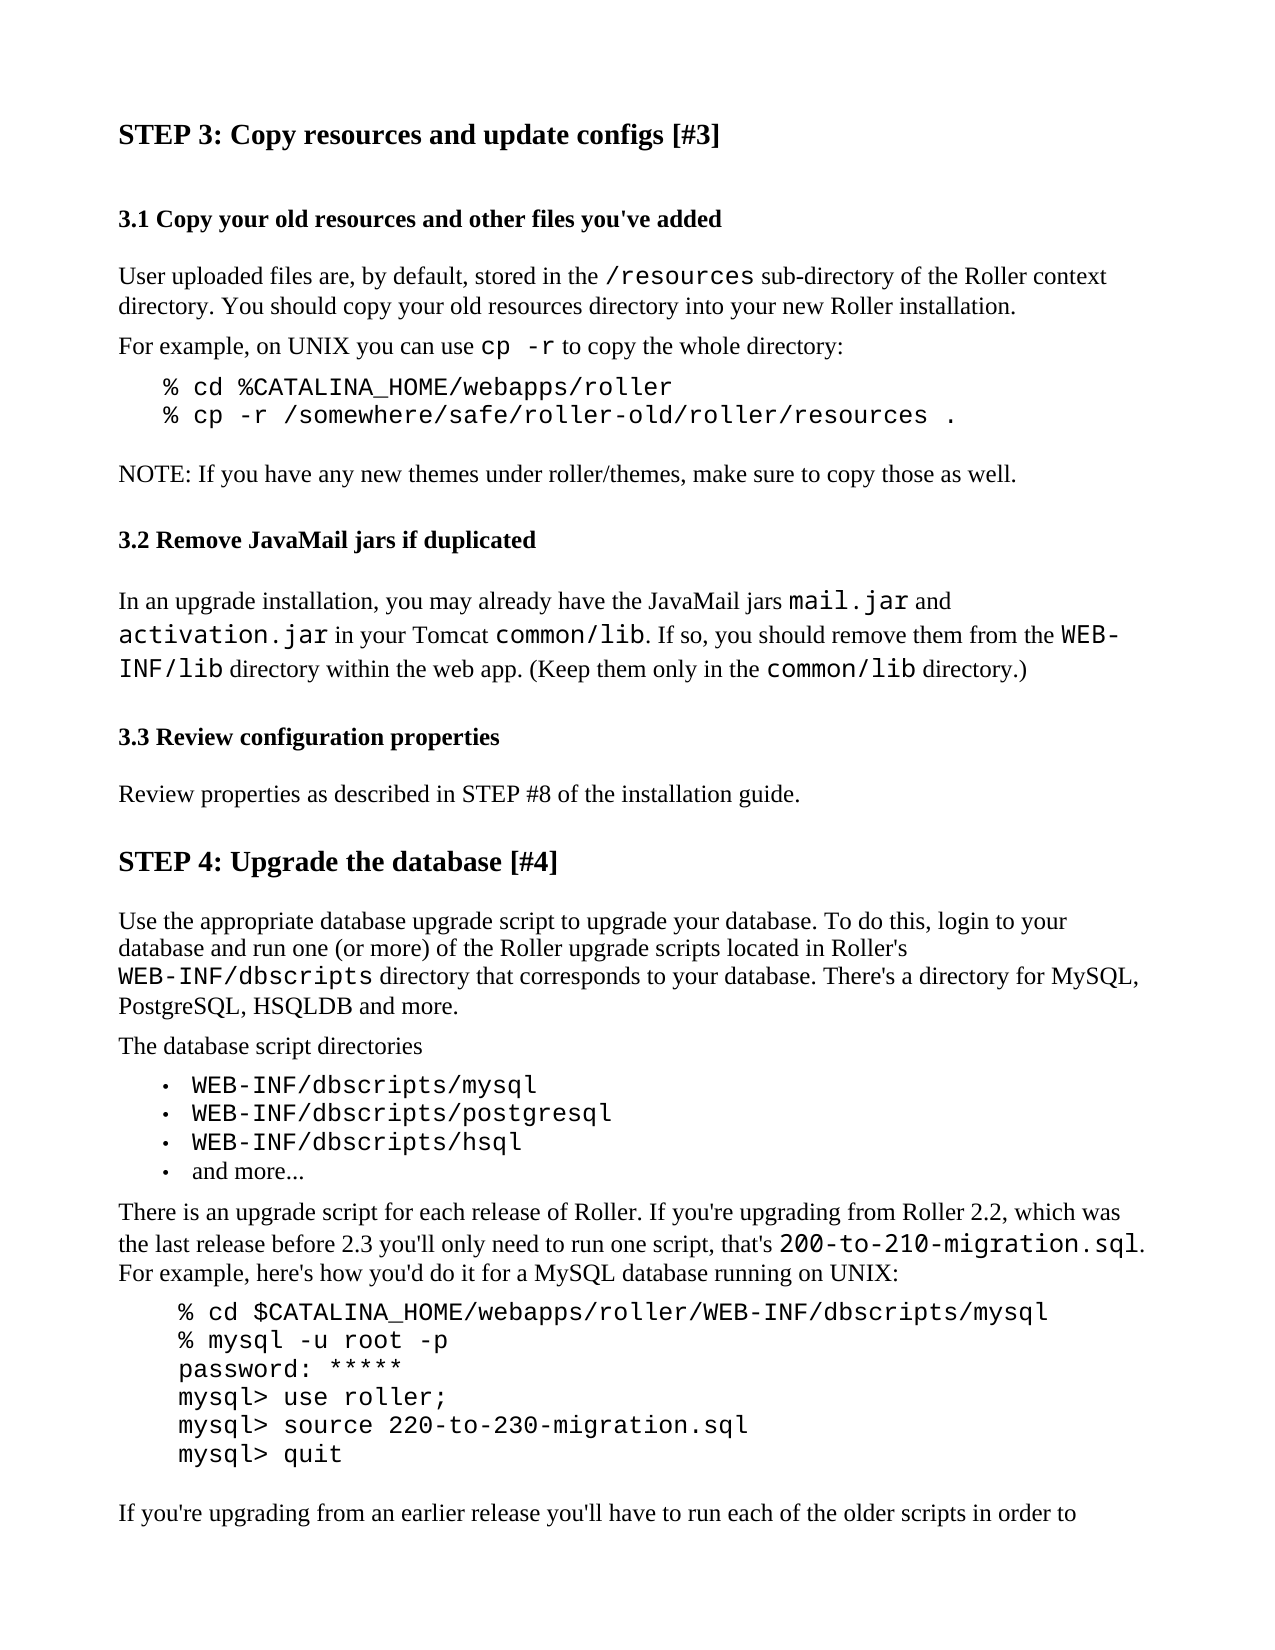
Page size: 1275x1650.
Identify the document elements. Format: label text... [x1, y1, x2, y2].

subtitle STEP 3: Copy resources and update configs [#3] [118, 118, 1157, 150]
text % cp -r /somewhere/safe/roller-old/roller/resources . [118, 403, 1157, 431]
text Review properties as described in STEP #8 of the installation guide. [118, 780, 1157, 807]
subtitle STEP 4: Upgrade the database [#4] [118, 845, 1157, 877]
text % cd $CATALINA_HOME/webapps/roller/WEB-INF/dbscripts/mysql [118, 1299, 1157, 1328]
text mysql> use roller; [118, 1384, 1157, 1413]
subtitle 3.3 Review configuration properties [118, 723, 1157, 750]
text The database script directories [118, 1032, 1157, 1060]
list WEB-INF/dbscripts/postgresql [162, 1101, 1157, 1129]
list WEB-INF/dbscripts/mysql [162, 1072, 1157, 1101]
text password: ***** [118, 1356, 1157, 1384]
text mysql> source 220-to-230-migration.sql [118, 1413, 1157, 1441]
text % mysql -u root -p [118, 1328, 1157, 1356]
list WEB-INF/dbscripts/hsql [162, 1129, 1157, 1157]
text Use the appropriate database upgrade script to upgrade your database. To do this, login to your database and run one (or more) of the Roller upgrade scripts located in Roller's WEB-INF/dbscripts directory that corresponds to your database. There's a directory for MySQL, PostgreSQL, HSQLDB and more. [118, 907, 1157, 1020]
text % cd %CATALINA_HOME/webapps/roller [118, 374, 1157, 403]
text If you're upgrading from an earlier release you'll have to run each of the older scripts in order to [118, 1499, 1157, 1527]
list and more... [162, 1157, 1157, 1185]
text NOTE: If you have any new themes under roller/themes, make sure to copy those as well. [118, 461, 1157, 488]
subtitle 3.2 Remove JavaMail jars if duplicated [118, 526, 1157, 553]
text mysql> quit [118, 1441, 1157, 1469]
text For example, on UNIX you can use cp -r to copy the whole directory: [118, 332, 1157, 362]
text User uploaded files are, by default, stored in the /resources sub-directory of the Roller context directory. You should copy your old resources directory into your new Roller installation. [118, 262, 1157, 319]
text In an upgrade installation, you may already have the JavaMail jars mail.jar and activation.jar in your Tomcat common/lib. If so, you should remove them from the WEB-INF/lib directory within the web app. (Keep them only in the common/lib directory.) [118, 583, 1157, 685]
text There is an upgrade script for each release of Roller. If you're upgrading from Roller 2.2, which was the last release before 2.3 you'll only need to run one script, that's 200-to-210-migration.sql. For example, here's how you'd do it for a MySQL database running on UNIX: [118, 1198, 1157, 1287]
subtitle 3.1 Copy your old resources and other files you've added [118, 205, 1157, 233]
